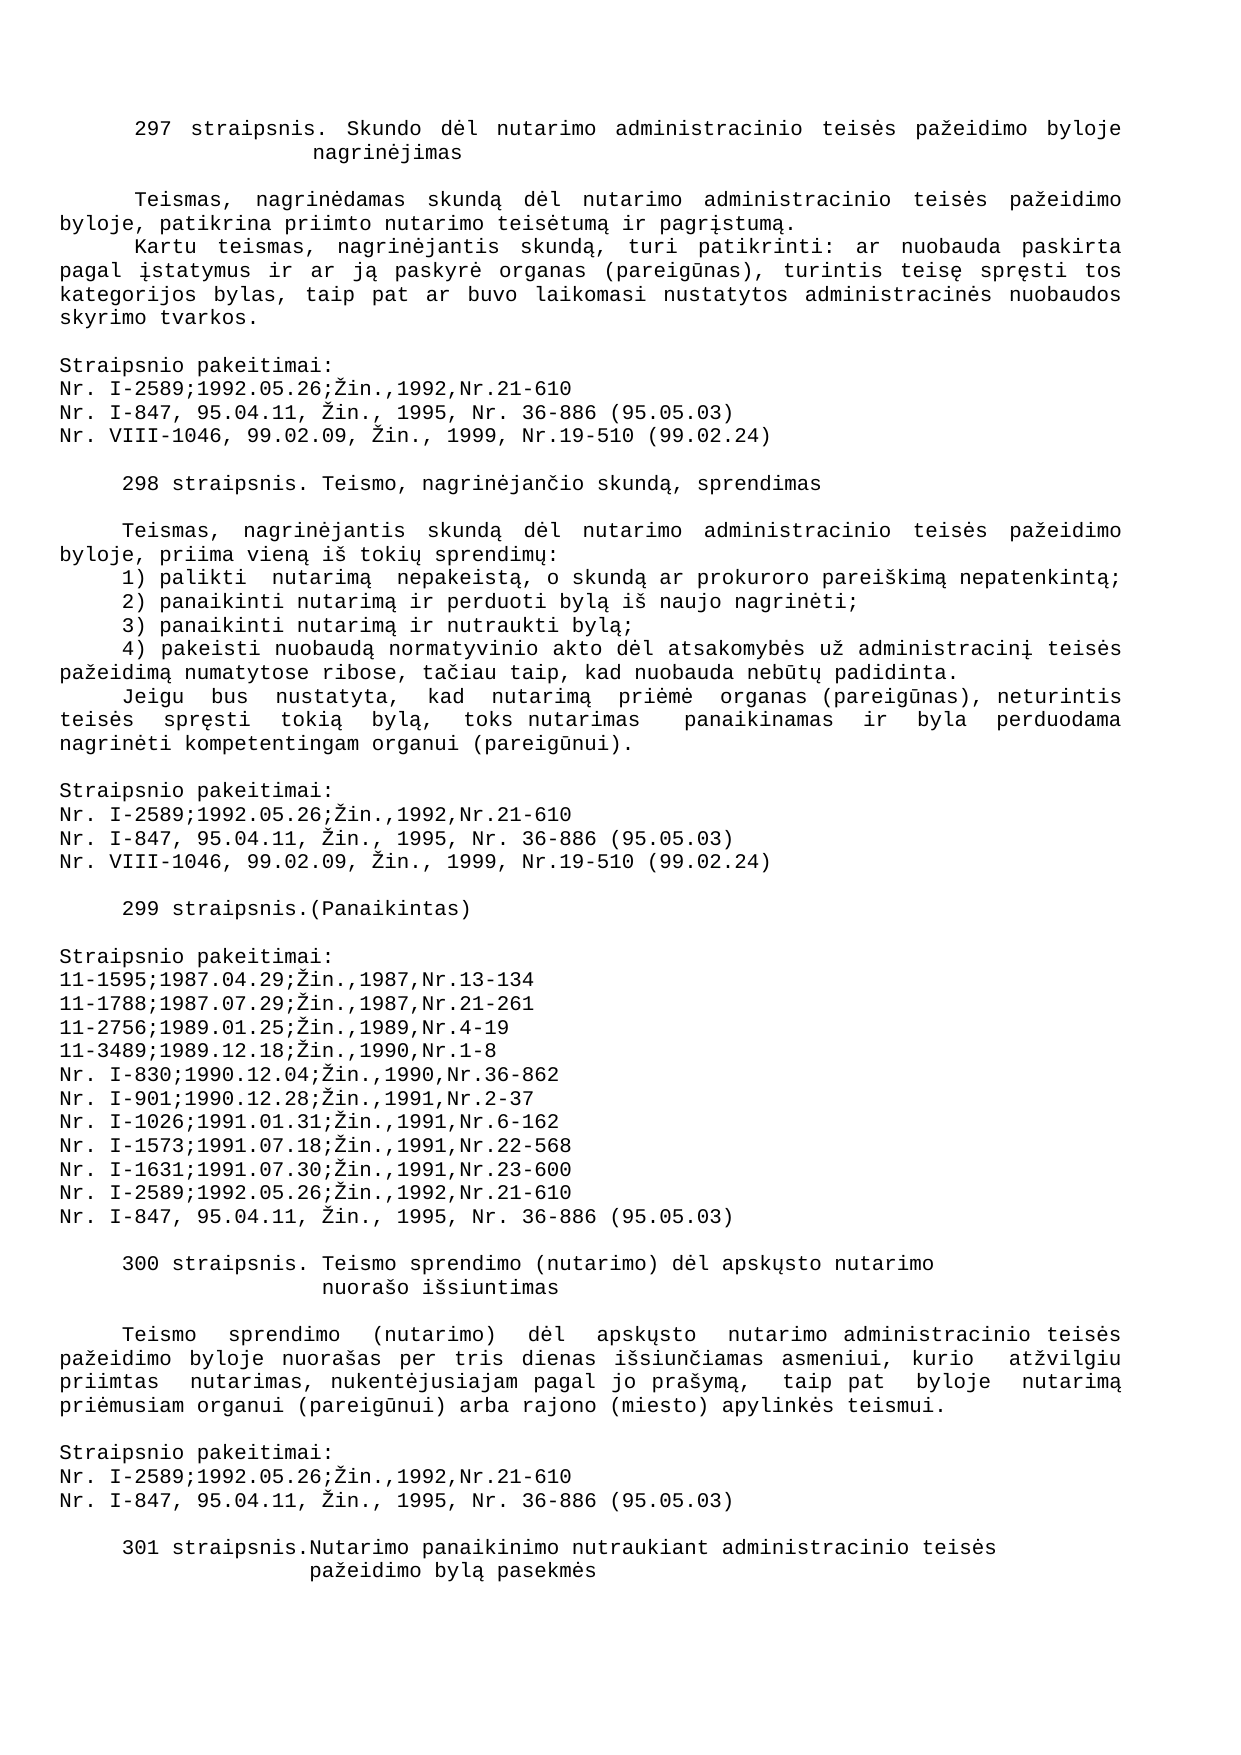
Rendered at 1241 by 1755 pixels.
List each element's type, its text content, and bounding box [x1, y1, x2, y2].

text Nr. I-830;1990.12.04;Žin.,1990,Nr.36-862 [59, 1064, 1122, 1088]
text Teismo sprendimo (nutarimo) dėl apskųsto nutarimo administracinio teisės pažeidimo byloje nuorašas per tris dienas išsiunčiamas asmeniui, kurio atžvilgiu priimtas nutarimas, nukentėjusiajam pagal jo prašymą, taip pat byloje nutarimą priėmusiam organui (pareigūnui) arba rajono (miesto) apylinkės teismui. [59, 1324, 1122, 1419]
text Straipsnio pakeitimai: [59, 1442, 1122, 1466]
text 11-1595;1987.04.29;Žin.,1987,Nr.13-134 [59, 969, 1122, 993]
text 300 straipsnis. Teismo sprendimo (nutarimo) dėl apskųsto nutarimo [59, 1253, 1122, 1277]
text 4) pakeisti nuobaudą normatyvinio akto dėl atsakomybės už administracinį teisės pažeidimą numatytose ribose, tačiau taip, kad nuobauda nebūtų padidinta. [59, 638, 1122, 686]
text Nr. I-847, 95.04.11, Žin., 1995, Nr. 36-886 (95.05.03) [59, 1206, 1122, 1229]
text Nr. VIII-1046, 99.02.09, Žin., 1999, Nr.19-510 (99.02.24) [59, 851, 1122, 875]
text Nr. I-847, 95.04.11, Žin., 1995, Nr. 36-886 (95.05.03) [59, 1489, 1122, 1513]
text Nr. I-847, 95.04.11, Žin., 1995, Nr. 36-886 (95.05.03) [59, 402, 1122, 426]
text Nr. I-1631;1991.07.30;Žin.,1991,Nr.23-600 [59, 1158, 1122, 1182]
text Kartu teismas, nagrinėjantis skundą, turi patikrinti: ar nuobauda paskirta pagal įstatymus ir ar ją paskyrė organas (pareigūnas), turintis teisę spręsti tos kategorijos bylas, taip pat ar buvo laikomasi nustatytos administracinės nuobaudos skyrimo tvarkos. [59, 236, 1122, 331]
text 299 straipsnis.(Panaikintas) [59, 898, 1122, 922]
text Straipsnio pakeitimai: [59, 780, 1122, 804]
text pažeidimo bylą pasekmės [59, 1561, 1122, 1584]
text Nr. I-1026;1991.01.31;Žin.,1991,Nr.6-162 [59, 1111, 1122, 1135]
text Jeigu bus nustatyta, kad nutarimą priėmė organas (pareigūnas), neturintis teisės spręsti tokią bylą, toks nutarimas panaikinamas ir byla perduodama nagrinėti kompetentingam organui (pareigūnui). [59, 686, 1122, 757]
text Straipsnio pakeitimai: [59, 946, 1122, 969]
text 2) panaikinti nutarimą ir perduoti bylą iš naujo nagrinėti; [59, 591, 1122, 615]
text Teismas, nagrinėjantis skundą dėl nutarimo administracinio teisės pažeidimo byloje, priima vieną iš tokių sprendimų: [59, 520, 1122, 567]
text Nr. I-2589;1992.05.26;Žin.,1992,Nr.21-610 [59, 804, 1122, 827]
text 11-1788;1987.07.29;Žin.,1987,Nr.21-261 [59, 993, 1122, 1017]
text 1) palikti nutarimą nepakeistą, o skundą ar prokuroro pareiškimą nepatenkintą; [59, 567, 1122, 591]
text 297 straipsnis. Skundo dėl nutarimo administracinio teisės pažeidimo byloje nagrinėjimas [134, 118, 1122, 165]
text nuorašo išsiuntimas [59, 1277, 1122, 1300]
text Teismas, nagrinėdamas skundą dėl nutarimo administracinio teisės pažeidimo byloje, patikrina priimto nutarimo teisėtumą ir pagrįstumą. [59, 189, 1122, 236]
text Nr. I-847, 95.04.11, Žin., 1995, Nr. 36-886 (95.05.03) [59, 827, 1122, 851]
text 301 straipsnis.Nutarimo panaikinimo nutraukiant administracinio teisės [59, 1537, 1122, 1561]
text 11-2756;1989.01.25;Žin.,1989,Nr.4-19 [59, 1017, 1122, 1040]
text Nr. I-901;1990.12.28;Žin.,1991,Nr.2-37 [59, 1088, 1122, 1111]
text Nr. I-2589;1992.05.26;Žin.,1992,Nr.21-610 [59, 1466, 1122, 1489]
text Nr. I-2589;1992.05.26;Žin.,1992,Nr.21-610 [59, 1182, 1122, 1206]
text Nr. VIII-1046, 99.02.09, Žin., 1999, Nr.19-510 (99.02.24) [59, 426, 1122, 449]
text 11-3489;1989.12.18;Žin.,1990,Nr.1-8 [59, 1040, 1122, 1064]
text Straipsnio pakeitimai: [59, 354, 1122, 378]
text 298 straipsnis. Teismo, nagrinėjančio skundą, sprendimas [59, 473, 1122, 496]
text 3) panaikinti nutarimą ir nutraukti bylą; [59, 615, 1122, 638]
text Nr. I-2589;1992.05.26;Žin.,1992,Nr.21-610 [59, 378, 1122, 402]
text Nr. I-1573;1991.07.18;Žin.,1991,Nr.22-568 [59, 1135, 1122, 1158]
